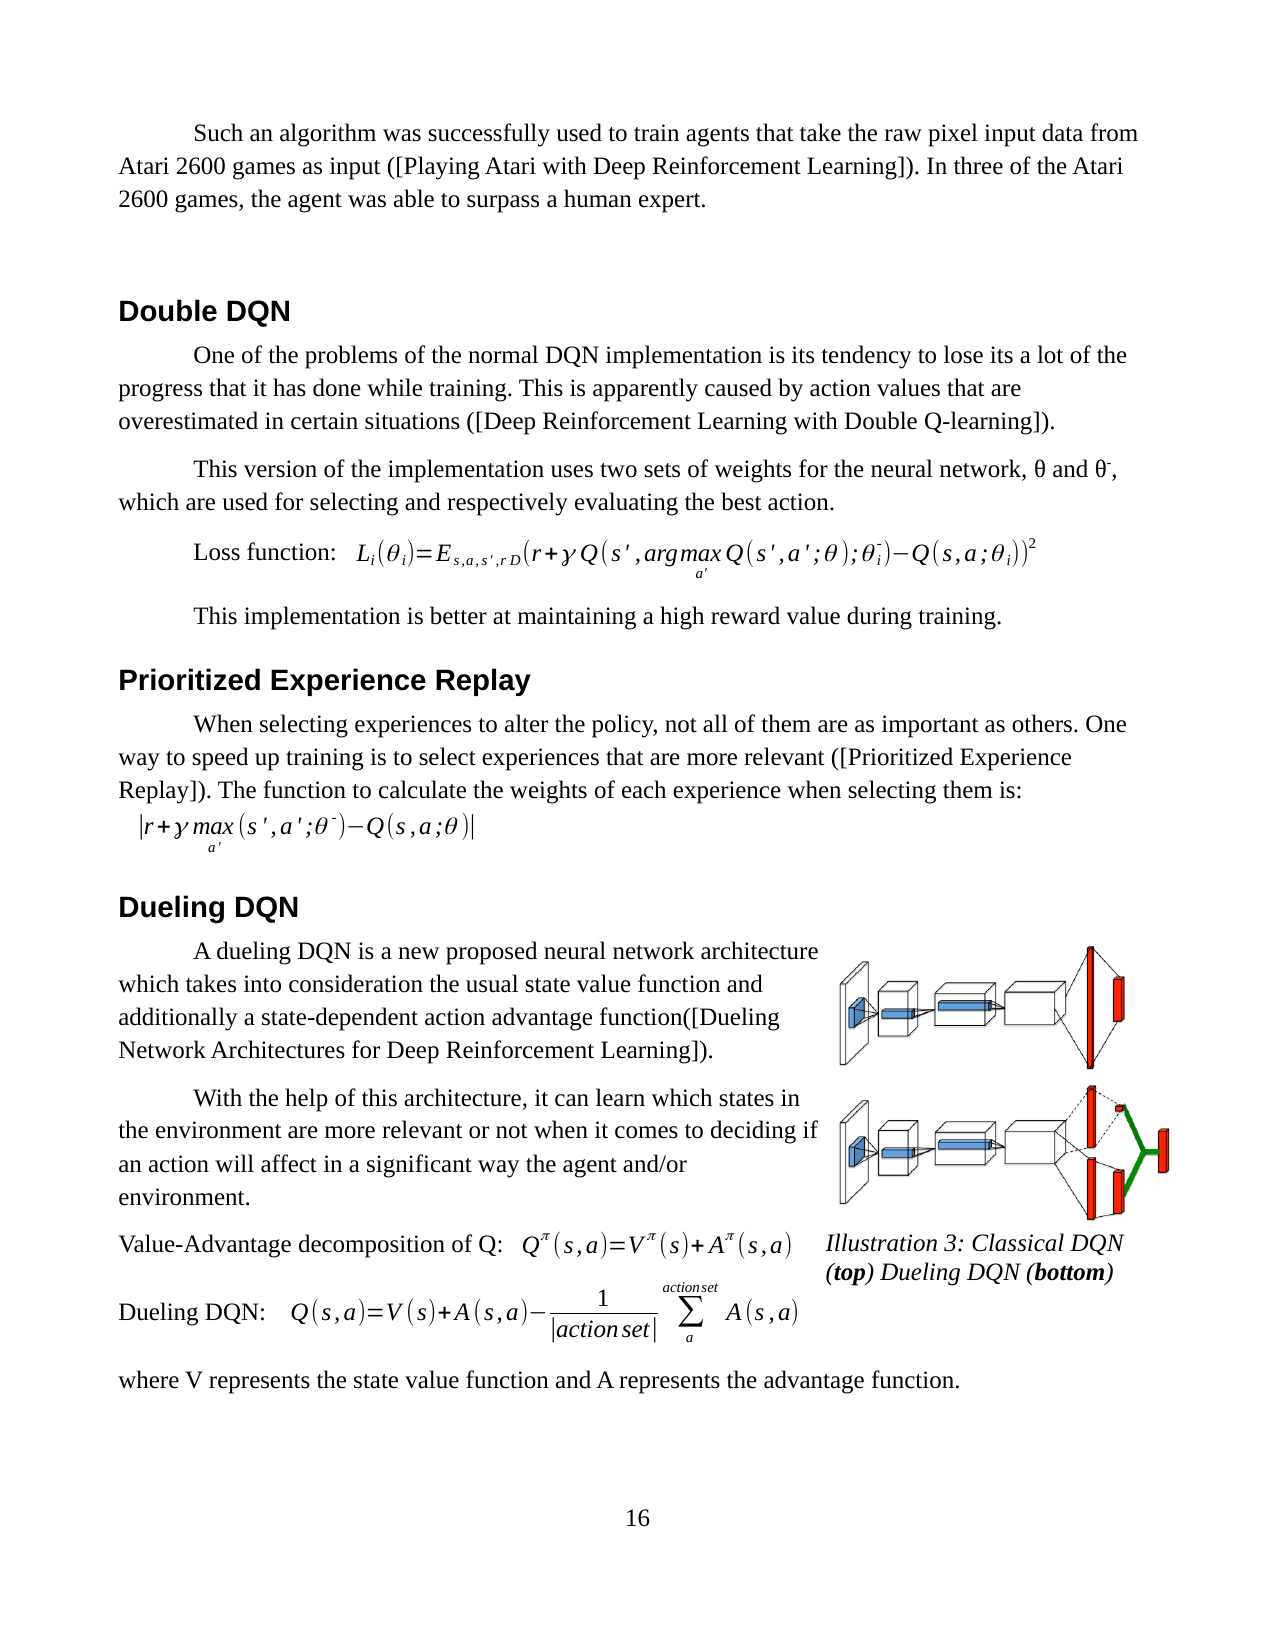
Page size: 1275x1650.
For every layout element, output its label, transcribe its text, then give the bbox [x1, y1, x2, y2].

text One of the problems of the normal DQN implementation is its tendency to lose its a lot of the progress that it has done while training. This is apparently caused by action values that are overestimated in certain situations ([Deep Reinforcement Learning with Double Q-learning]). [118, 340, 1157, 435]
picture [825, 931, 1176, 1223]
text This version of the implementation uses two sets of weights for the neural network, θ and θ-, which are used for selecting and respectively evaluating the best action. [118, 454, 1157, 516]
text When selecting experiences to alter the policy, not all of them are as important as others. One way to speed up training is to select experiences that are more relevant ([Prioritized Experience Replay]). The function to calculate the weights of each experience when selecting them is: [118, 709, 1157, 856]
text Loss function: [118, 534, 1157, 582]
text Illustration 3: Classical DQN (top) Dueling DQN (bottom) [825, 1223, 1176, 1285]
text This implementation is better at maintaining a high reward value during training. [118, 601, 1157, 630]
subtitle Double DQN [118, 294, 1157, 328]
text Such an algorithm was successfully used to train agents that take the raw pixel input data from Atari 2600 games as input ([Playing Atari with Deep Reinforcement Learning]). In three of the Atari 2600 games, the agent was able to surpass a human expert. [118, 118, 1157, 213]
text where V represents the state value function and A represents the advantage function. [118, 1365, 1157, 1393]
subtitle Dueling DQN [118, 890, 1176, 931]
text Dueling DQN: [118, 1278, 1157, 1346]
text Value-Advantage decomposition of Q: [118, 1229, 825, 1260]
text A dueling DQN is a new proposed neural network architecture which takes into consideration the usual state value function and additionally a state-dependent action advantage function([Dueling Network Architectures for Deep Reinforcement Learning]). [118, 936, 825, 1064]
text With the help of this architecture, it can learn which states in the environment are more relevant or not when it comes to deciding if an action will affect in a significant way the agent and/or environment. [118, 1083, 825, 1210]
subtitle Prioritized Experience Replay [118, 663, 1157, 697]
